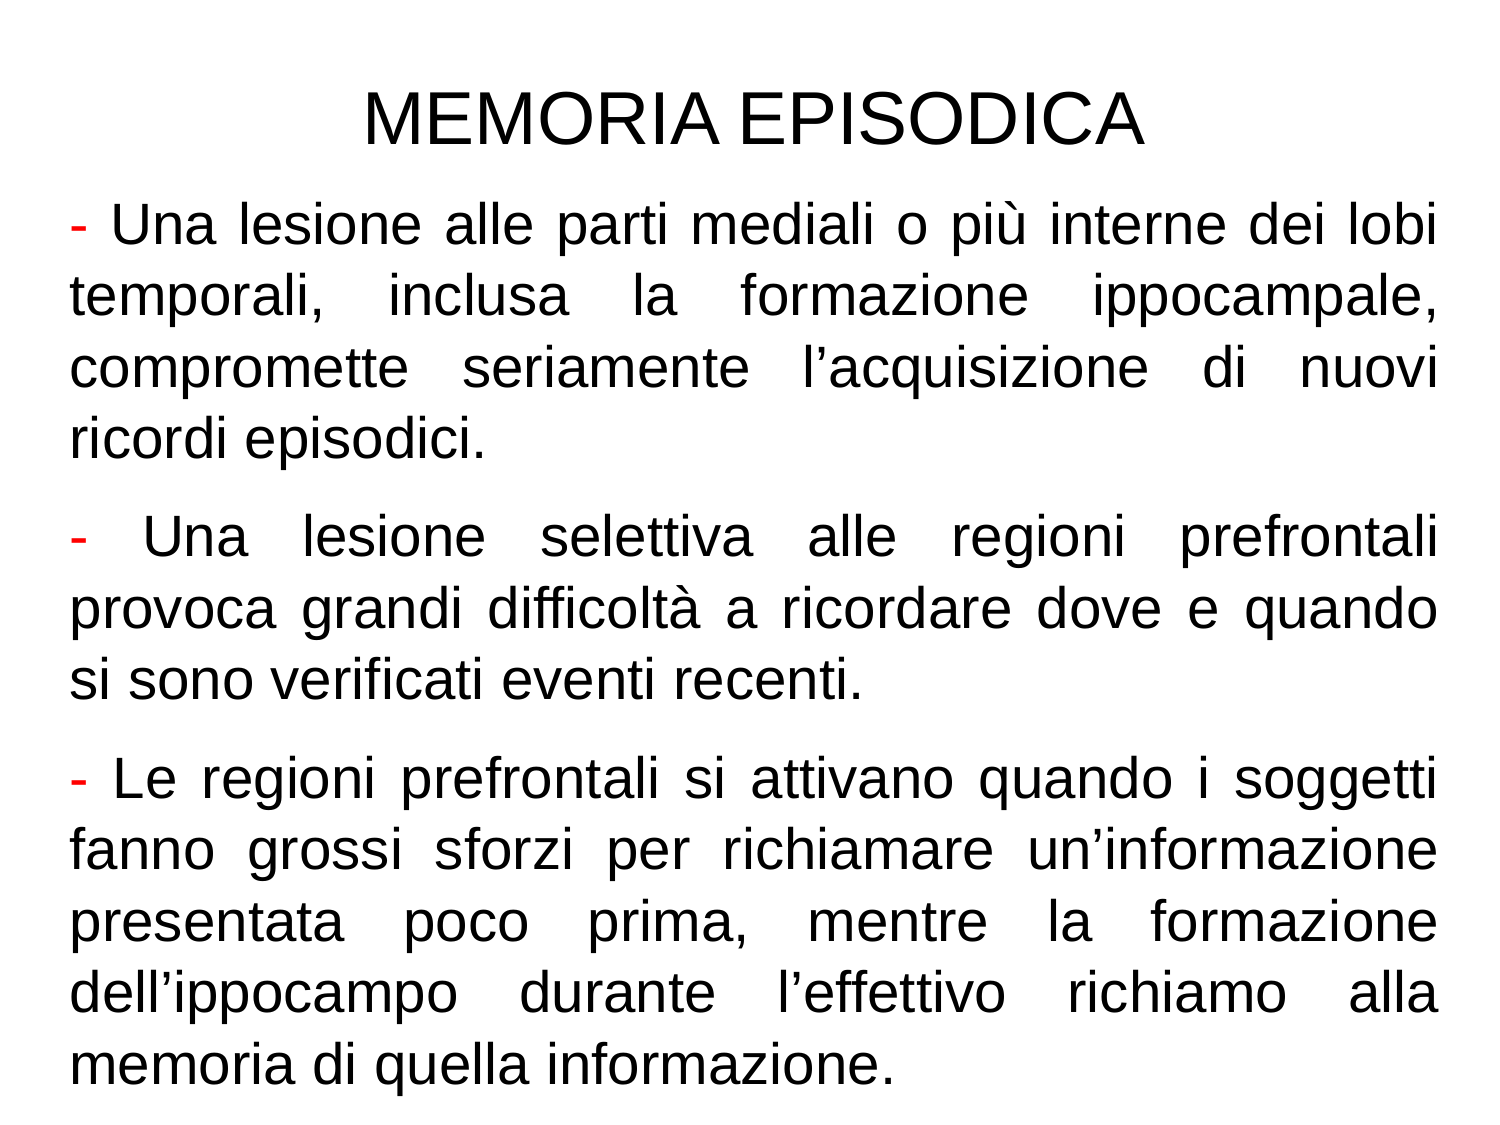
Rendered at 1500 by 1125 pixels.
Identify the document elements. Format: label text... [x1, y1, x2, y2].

list - Una lesione alle parti mediali o più interne dei lobi temporali, inclusa la formazione ippocampale, compromette seriamente l’acquisizione di nuovi ricordi episodici. - Una lesione selettiva alle regioni prefrontali provoca grandi difficoltà a ricordare dove e quando si sono verificati eventi recenti. - Le regioni prefrontali si attivano quando i soggetti fanno grossi sforzi per richiamare un’informazione presentata poco prima, mentre la formazione dell’ippocampo durante l’effettivo richiamo alla memoria di quella informazione. [69, 184, 1441, 1087]
title MEMORIA EPISODICA [79, 24, 1430, 184]
